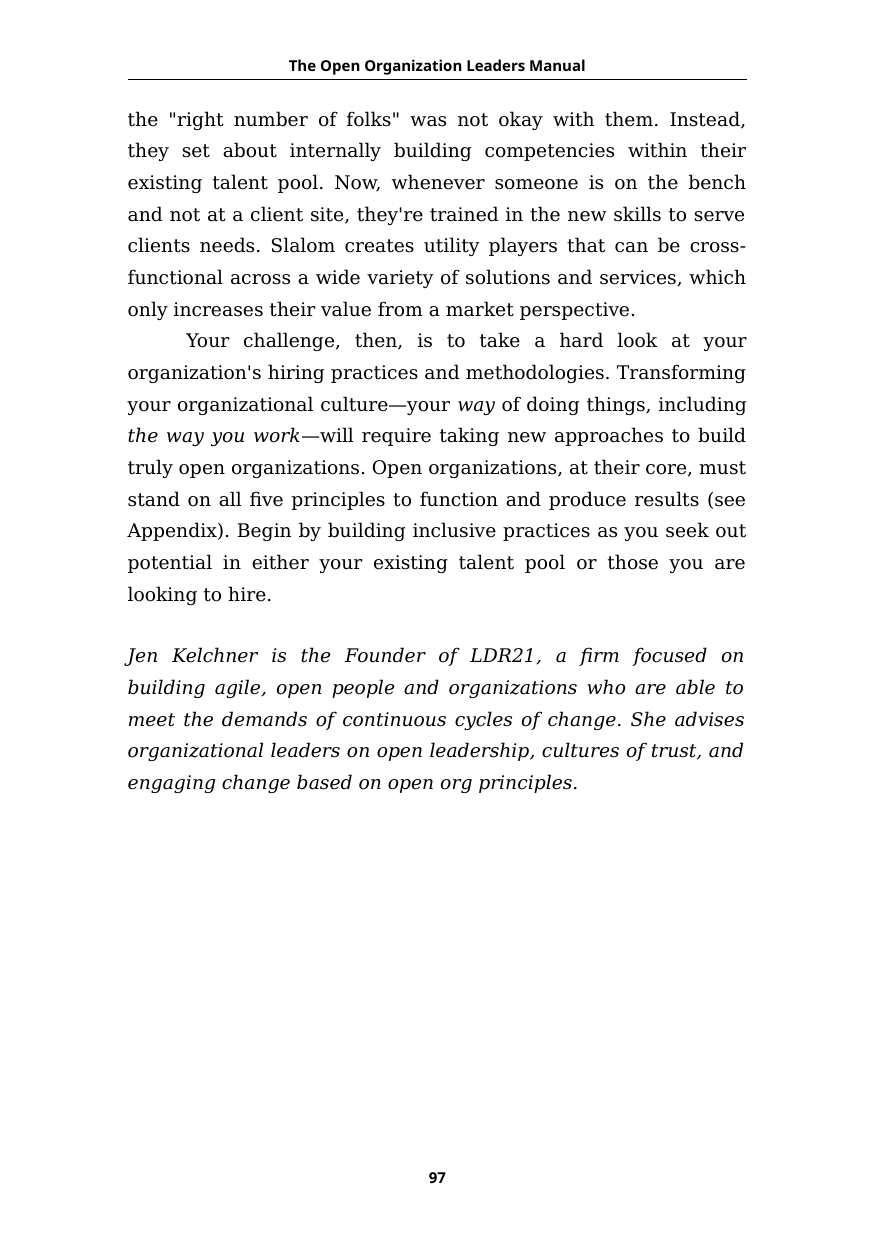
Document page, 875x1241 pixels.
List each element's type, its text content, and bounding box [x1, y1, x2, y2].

text the "right number of folks" was not okay with them. Instead, they set about internally building competencies within their existing talent pool. Now, whenever someone is on the bench and not at a client site, they're trained in the new skills to serve clients needs. Slalom creates utility players that can be cross-functional across a wide variety of solutions and services, which only increases their value from a market perspective. [127, 109, 747, 321]
text Your challenge, then, is to take a hard look at your organization's hiring practices and methodologies. Transforming your organizational culture—your way of doing things, including the way you work—will require taking new approaches to build truly open organizations. Open organizations, at their core, must stand on all five principles to function and produce results (see Appendix). Begin by building inclusive practices as you seek out potential in either your existing talent pool or those you are looking to hire. [127, 330, 747, 606]
text Jen Kelchner is the Founder of LDR21, a firm focused on building agile, open people and organizations who are able to meet the demands of continuous cycles of change. She advises organizational leaders on open leadership, cultures of trust, and engaging change based on open org principles. [127, 645, 747, 794]
